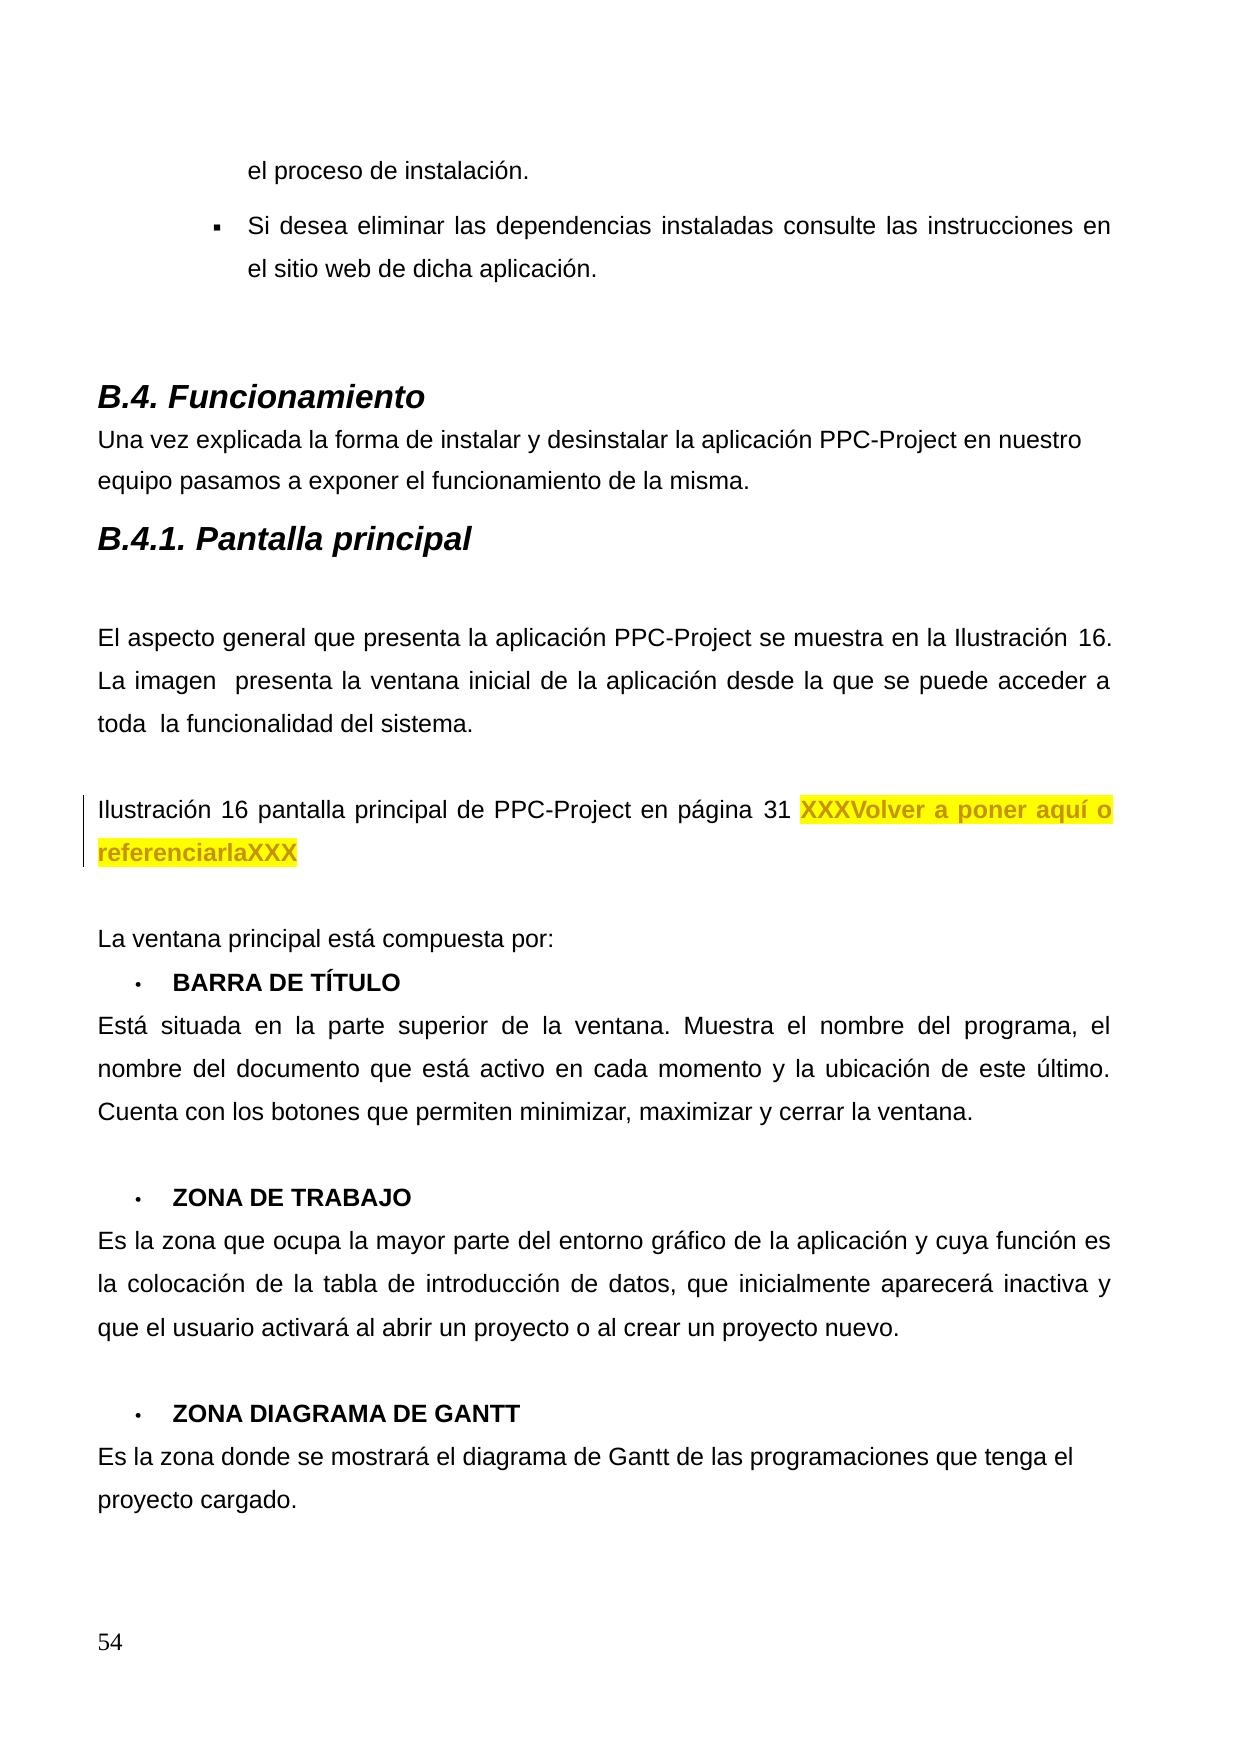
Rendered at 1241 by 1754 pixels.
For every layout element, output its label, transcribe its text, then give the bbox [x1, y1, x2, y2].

text Una vez explicada la forma de instalar y desinstalar la aplicación PPC-Project en nuestro [97, 425, 1113, 454]
list BARRA DE TÍTULO [135, 967, 1113, 996]
list el proceso de instalación. [210, 156, 1113, 184]
subtitle Pantalla principal [97, 519, 1113, 558]
text proyecto cargado. [97, 1485, 1113, 1514]
text Es la zona donde se mostrará el diagrama de Gantt de las programaciones que tenga el [97, 1442, 1113, 1471]
subtitle Funcionamiento [97, 378, 1113, 416]
list ZONA DE TRABAJO [135, 1183, 1113, 1212]
text El aspecto general que presenta la aplicación PPC-Project se muestra en la Ilustración 16. La imagen presenta la ventana inicial de la aplicación desde la que se puede acceder a toda la funcionalidad del sistema. [97, 622, 1113, 737]
list Si desea eliminar las dependencias instaladas consulte las instrucciones en el sitio web de dicha aplicación. [210, 211, 1113, 283]
text Está situada en la parte superior de la ventana. Muestra el nombre del programa, el nombre del documento que está activo en cada momento y la ubicación de este último. Cuenta con los botones que permiten minimizar, maximizar y cerrar la ventana. [97, 1011, 1113, 1126]
list ZONA DIAGRAMA DE GANTT [135, 1399, 1113, 1427]
text Ilustración 16 pantalla principal de PPC-Project en página 31 XXXVolver a poner aquí o referenciarlaXXX [97, 795, 1113, 867]
text Es la zona que ocupa la mayor parte del entorno gráfico de la aplicación y cuya función es la colocación de la tabla de introducción de datos, que inicialmente aparecerá inactiva y que el usuario activará al abrir un proyecto o al crear un proyecto nuevo. [97, 1226, 1113, 1341]
text equipo pasamos a exponer el funcionamiento de la misma. [97, 466, 1113, 495]
text La ventana principal está compuesta por: [97, 924, 1113, 953]
